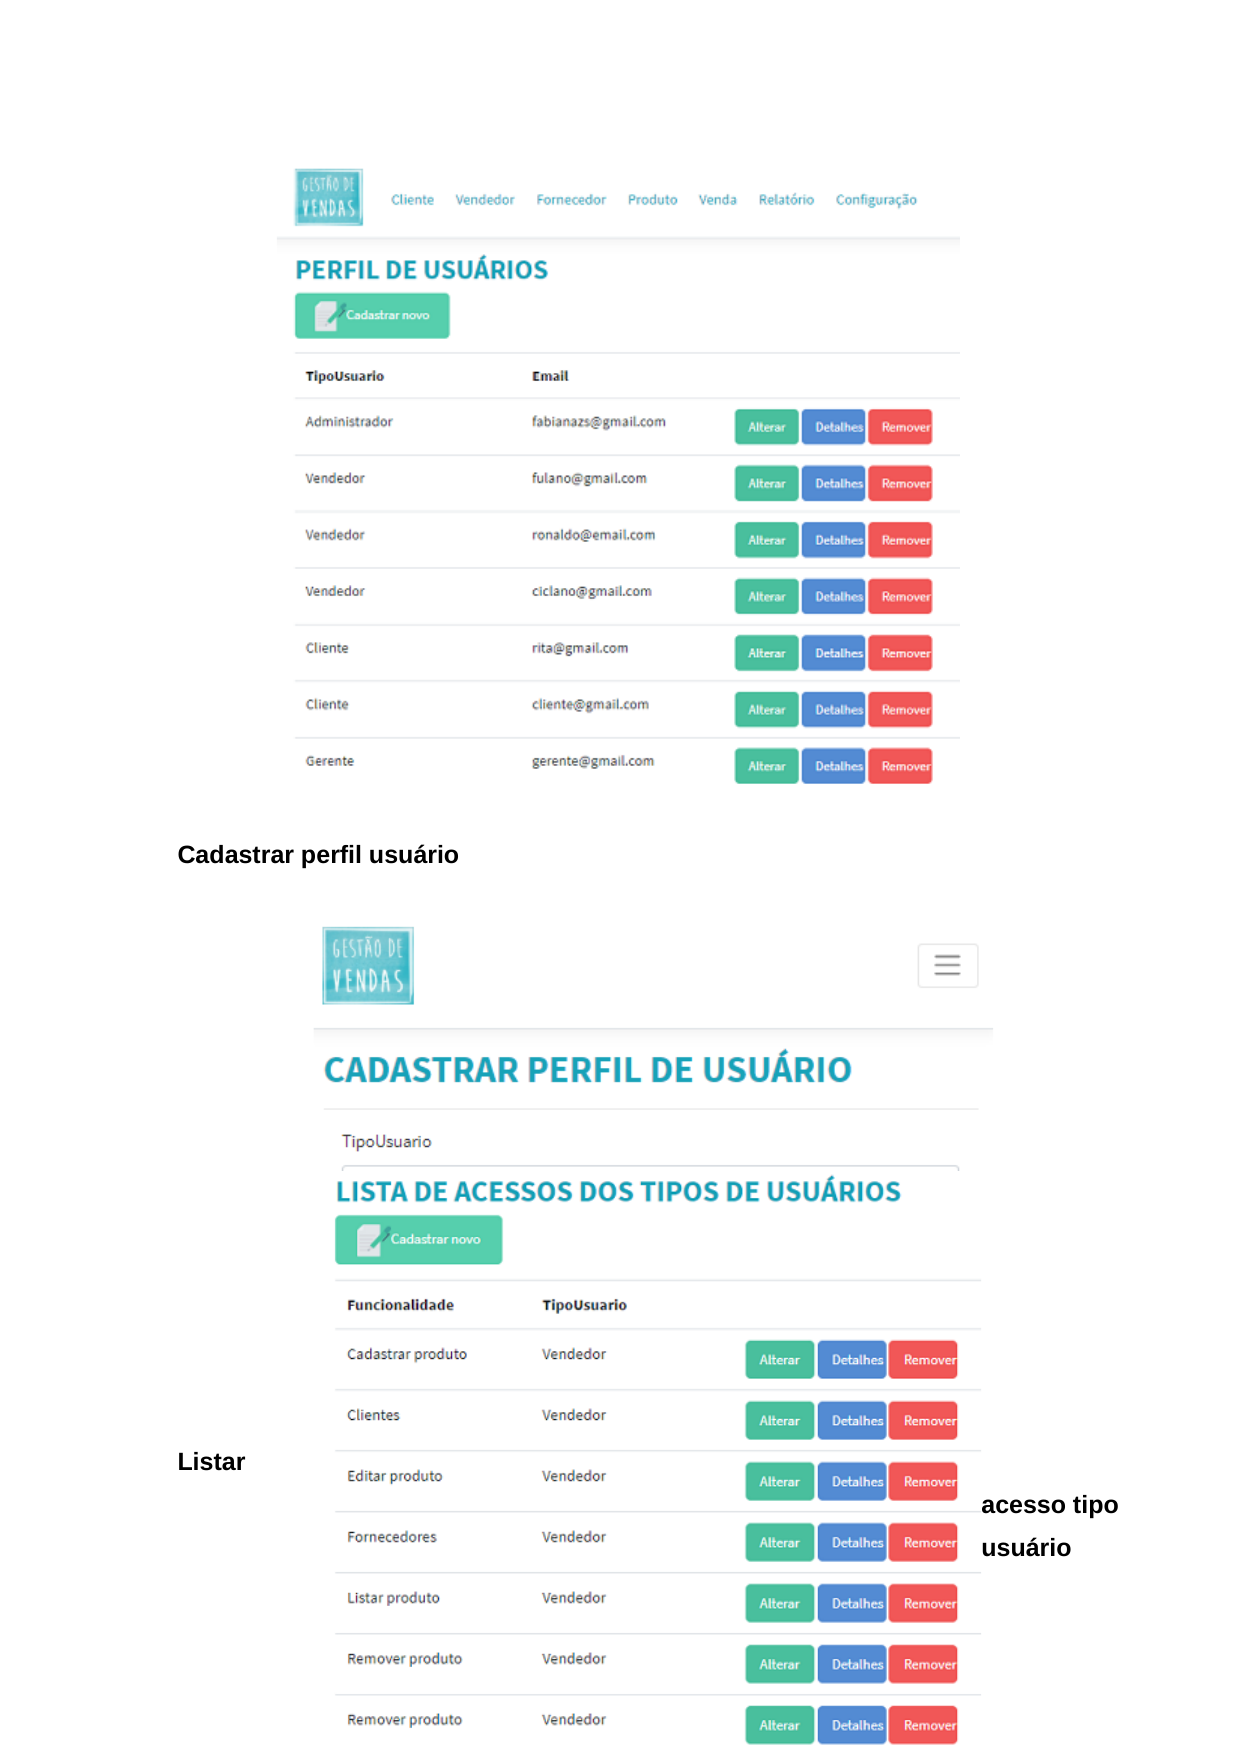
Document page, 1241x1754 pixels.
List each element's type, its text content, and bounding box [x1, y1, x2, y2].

picture [313, 923, 994, 1754]
subtitle Listar [177, 1447, 317, 1562]
subtitle acesso tipo usuário [982, 1447, 1122, 1562]
picture [276, 160, 960, 793]
subtitle Cadastrar perfil usuário [177, 840, 1122, 869]
